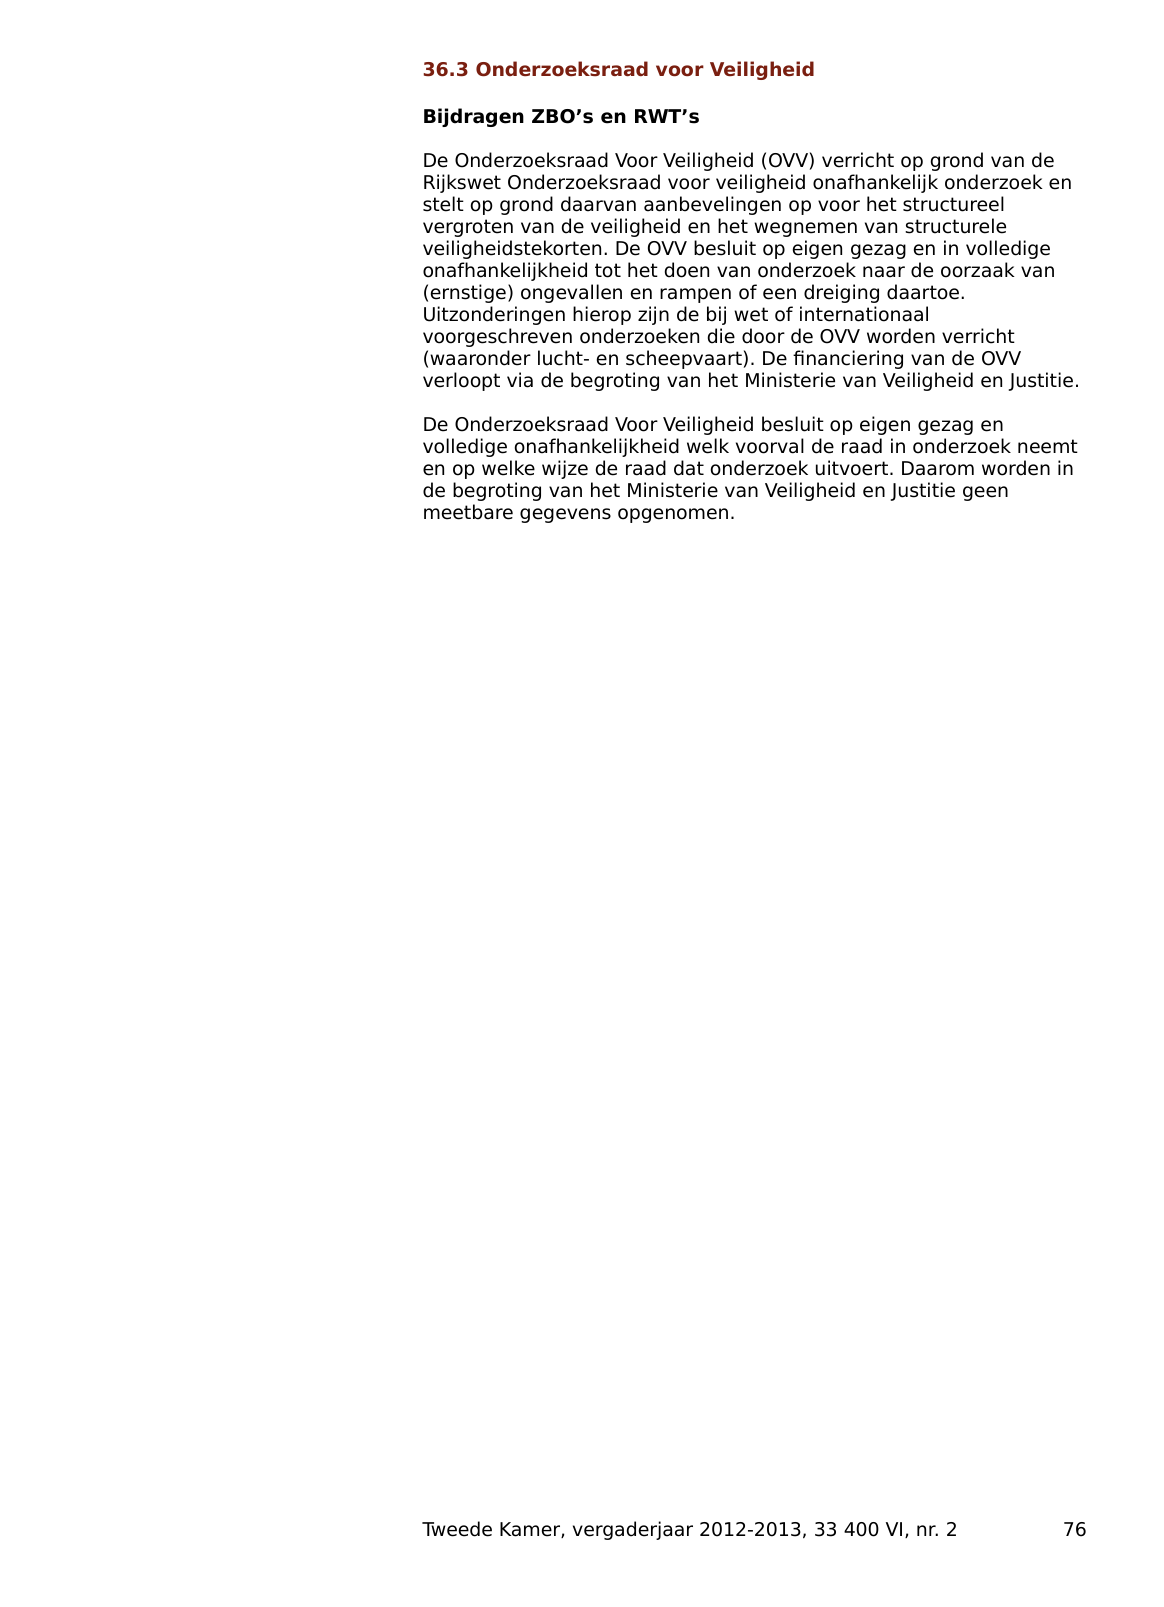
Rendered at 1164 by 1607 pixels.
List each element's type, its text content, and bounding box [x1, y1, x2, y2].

subtitle 36.3 Onderzoeksraad voor Veiligheid [422, 59, 1087, 81]
text De Onderzoeksraad Voor Veiligheid (OVV) verricht op grond van de Rijkswet Onderzoeksraad voor veiligheid onafhankelijk onderzoek en stelt op grond daarvan aanbevelingen op voor het structureel vergroten van de veiligheid en het wegnemen van structurele veiligheidstekorten. De OVV besluit op eigen gezag en in volledige onafhankelijkheid tot het doen van onderzoek naar de oorzaak van (ernstige) ongevallen en rampen of een dreiging daartoe. Uitzonderingen hierop zijn de bij wet of internationaal voorgeschreven onderzoeken die door de OVV worden verricht (waaronder lucht- en scheepvaart). De financiering van de OVV verloopt via de begroting van het Ministerie van Veiligheid en Justitie. [422, 150, 1087, 392]
text De Onderzoeksraad Voor Veiligheid besluit op eigen gezag en volledige onafhankelijkheid welk voorval de raad in onderzoek neemt en op welke wijze de raad dat onderzoek uitvoert. Daarom worden in de begroting van het Ministerie van Veiligheid en Justitie geen meetbare gegevens opgenomen. [422, 414, 1087, 524]
subtitle Bijdragen ZBO’s en RWT’s [422, 106, 1087, 128]
